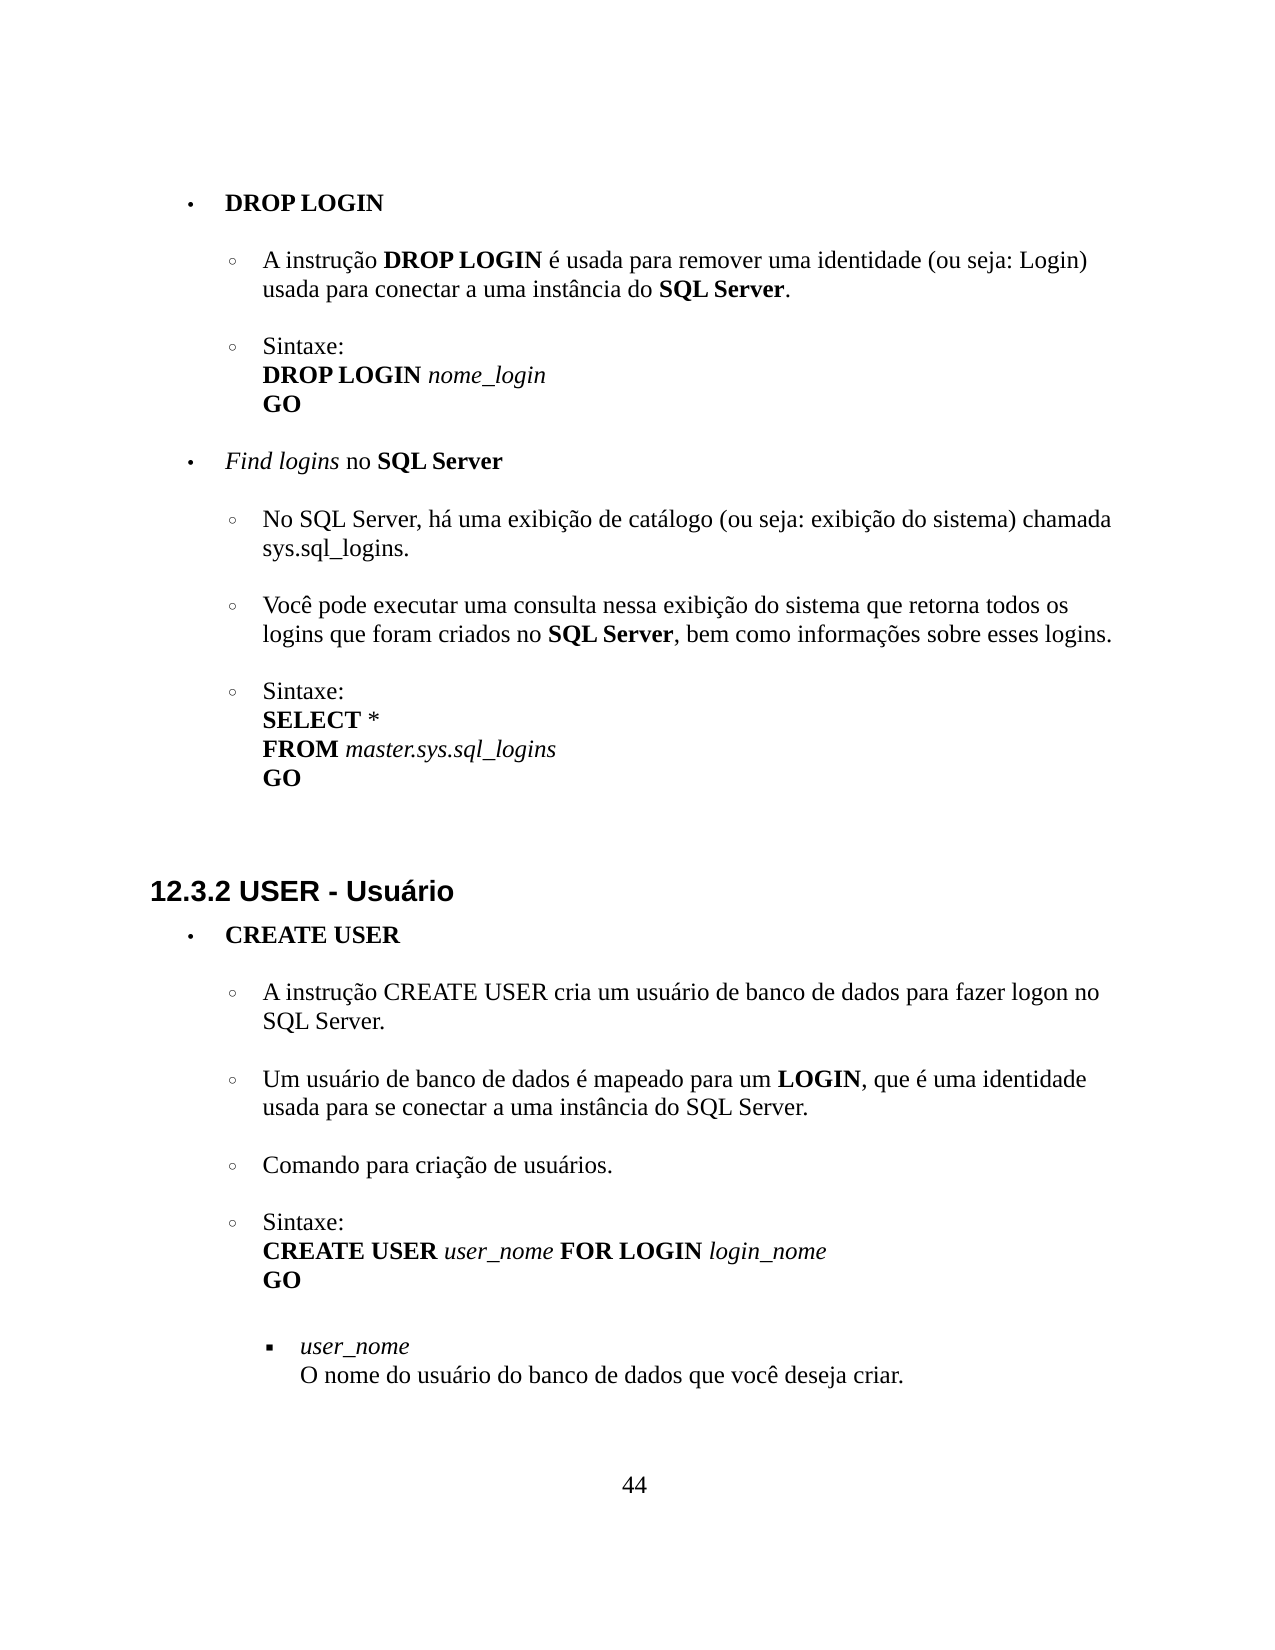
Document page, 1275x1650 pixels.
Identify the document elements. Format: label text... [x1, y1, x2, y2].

list Você pode executar uma consulta nessa exibição do sistema que retorna todos os logins que foram criados no SQL Server, bem como informações sobre esses logins. [225, 590, 1125, 676]
list Comando para criação de usuários. [225, 1150, 1125, 1207]
list No SQL Server, há uma exibição de catálogo (ou seja: exibição do sistema) chamada sys.sql_logins. [225, 504, 1125, 590]
list DROP LOGIN [187, 188, 1125, 245]
list Um usuário de banco de dados é mapeado para um LOGIN, que é uma identidade usada para se conectar a uma instância do SQL Server. [225, 1064, 1125, 1150]
list Find logins no SQL Server [187, 446, 1125, 504]
list [262, 150, 1125, 179]
list A instrução CREATE USER cria um usuário de banco de dados para fazer logon no SQL Server. [225, 977, 1125, 1064]
list Sintaxe: SELECT * FROM master.sys.sql_logins GO [225, 676, 1125, 820]
subtitle 12.3.2 USER - Usuário [150, 874, 1125, 907]
list Sintaxe: DROP LOGIN nome_login GO [225, 331, 1125, 446]
list A instrução DROP LOGIN é usada para remover uma identidade (ou seja: Login) usada para conectar a uma instância do SQL Server. [225, 245, 1125, 331]
list user_nome O nome do usuário do banco de dados que você deseja criar. [262, 1331, 1125, 1418]
list CREATE USER [187, 920, 1125, 977]
list Sintaxe: CREATE USER user_nome FOR LOGIN login_nome GO [225, 1207, 1125, 1322]
